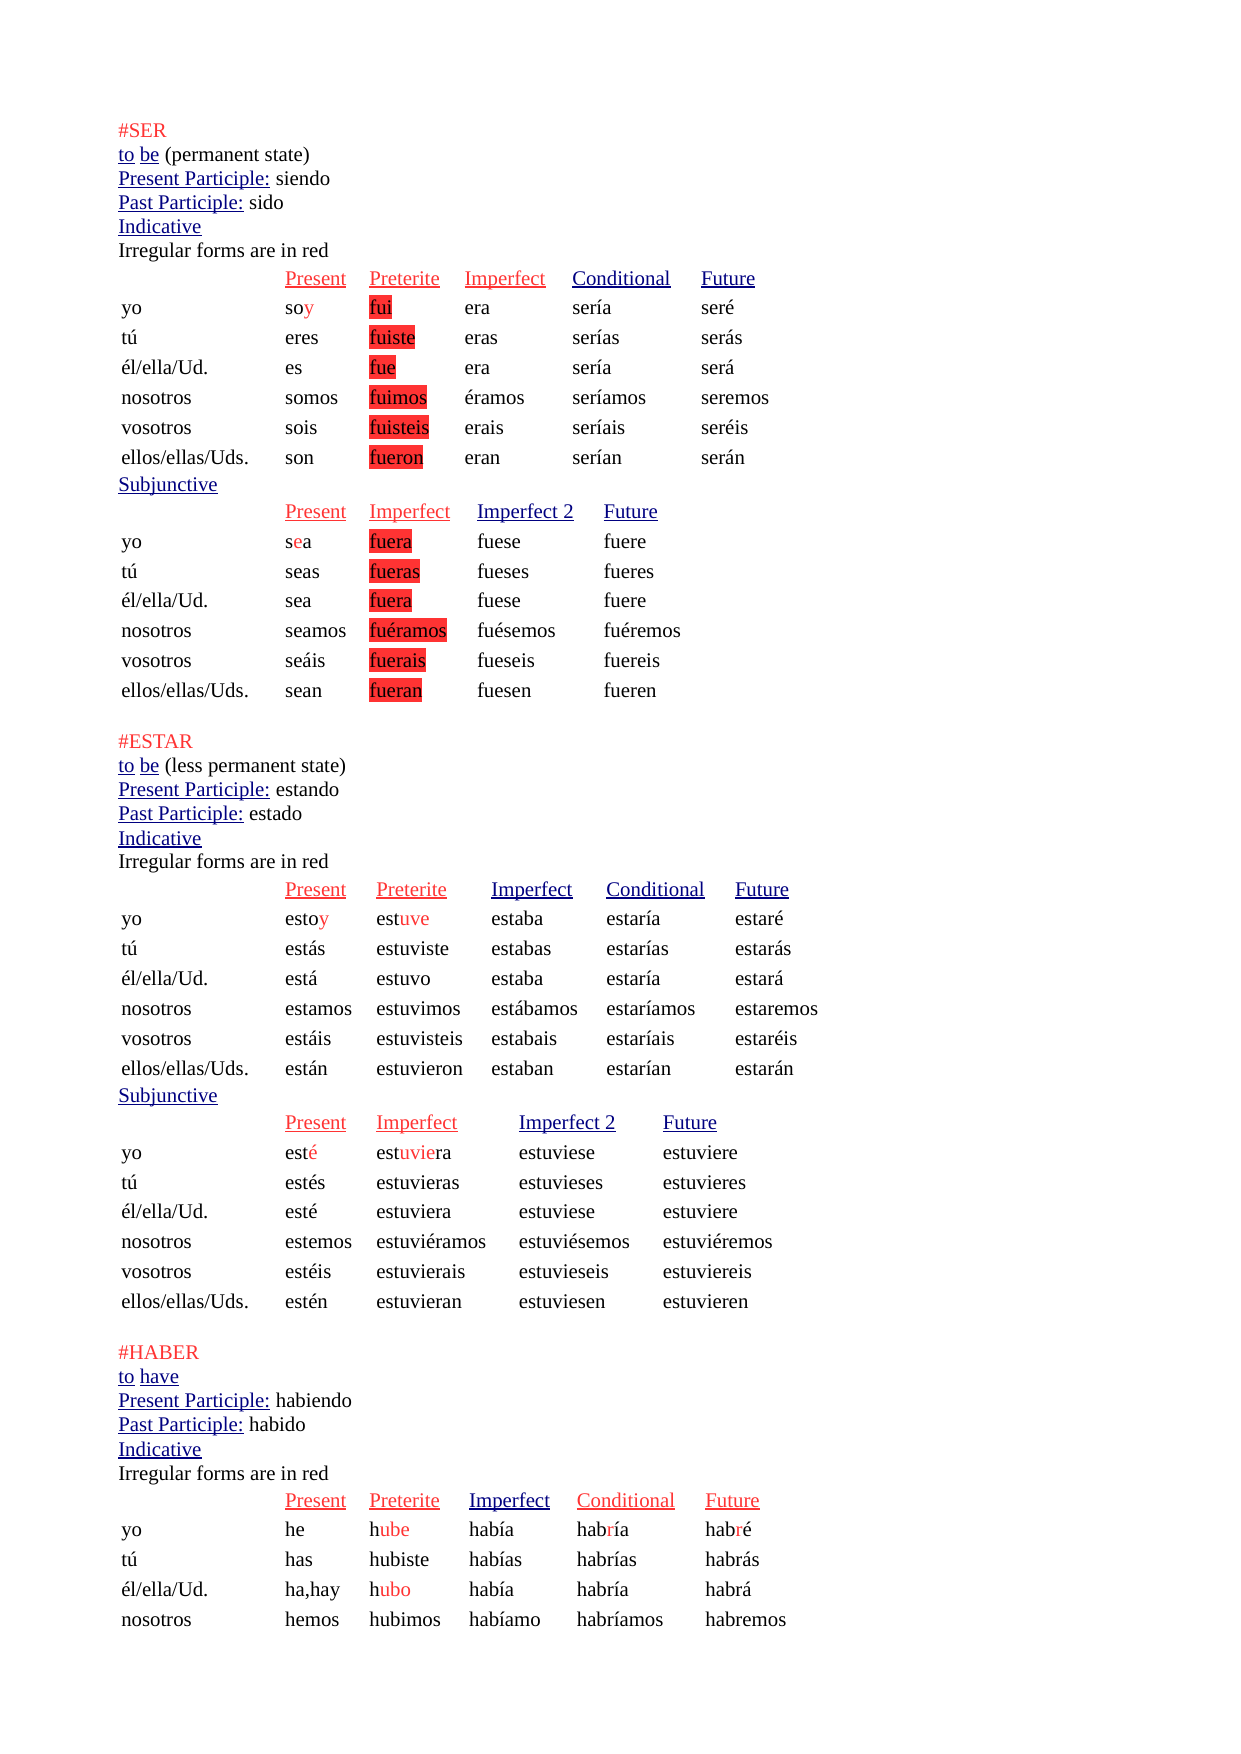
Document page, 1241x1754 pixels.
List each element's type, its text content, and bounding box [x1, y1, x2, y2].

table_cell era [461, 352, 569, 382]
table_cell vosotros [118, 412, 282, 442]
table_cell estés [282, 1167, 373, 1197]
table_cell seremos [698, 382, 795, 412]
table_cell eras [461, 322, 569, 352]
table_cell sean [282, 675, 366, 705]
table_header Preterite [366, 1485, 466, 1514]
table_cell estuvieres [660, 1167, 807, 1197]
table_cell fueran [366, 675, 474, 705]
table_cell fuiste [366, 322, 461, 352]
table_cell estaríais [603, 1023, 732, 1053]
table_cell está [282, 963, 373, 993]
table_cell soy [282, 293, 366, 322]
table_cell él/ella/Ud. [118, 586, 282, 615]
table_cell él/ella/Ud. [118, 963, 282, 993]
table_cell estaba [488, 904, 603, 933]
table_cell hubimos [366, 1604, 466, 1634]
table_cell fueseis [474, 645, 600, 675]
table_header Present [282, 874, 373, 903]
text Irregular forms are in red [118, 1461, 1122, 1484]
table_cell estaría [603, 963, 732, 993]
table_cell serías [569, 322, 698, 352]
table_header Conditional [569, 263, 698, 292]
table_cell tú [118, 933, 282, 963]
table_cell seamos [282, 615, 366, 645]
table_cell son [282, 442, 366, 472]
table_cell habías [466, 1544, 574, 1574]
table_cell habré [702, 1515, 815, 1544]
table_cell estuviese [516, 1197, 660, 1226]
table_header Imperfect [373, 1107, 516, 1137]
table_cell fuese [474, 526, 600, 556]
table_cell fueras [366, 556, 474, 586]
table_cell seréis [698, 412, 795, 442]
table_cell seré [698, 293, 795, 322]
table_cell es [282, 352, 366, 382]
table_cell fueres [600, 556, 709, 586]
table_cell seas [282, 556, 366, 586]
table_cell será [698, 352, 795, 382]
table_header Present [282, 1485, 366, 1514]
table_cell yo [118, 1137, 282, 1167]
text Indicative [118, 825, 1122, 849]
table_cell fuesen [474, 675, 600, 705]
table_cell nosotros [118, 615, 282, 645]
table_cell estamos [282, 993, 373, 1023]
table_cell estáis [282, 1023, 373, 1053]
table_cell nosotros [118, 993, 282, 1023]
table_cell están [282, 1053, 373, 1083]
table_cell estaréis [732, 1023, 847, 1053]
table_header Future [660, 1107, 807, 1137]
table_cell estuve [373, 904, 488, 933]
table_cell estaré [732, 904, 847, 933]
table_cell tú [118, 1544, 282, 1574]
table_header Conditional [603, 874, 732, 903]
table_cell sería [569, 352, 698, 382]
table_header Present [282, 263, 366, 292]
table_header [118, 496, 282, 526]
table_cell estuvieras [373, 1167, 516, 1197]
table_cell fuésemos [474, 615, 600, 645]
table_cell estaría [603, 904, 732, 933]
table_header Present [282, 1107, 373, 1137]
table_cell éramos [461, 382, 569, 412]
table_cell sea [282, 586, 366, 615]
table_cell has [282, 1544, 366, 1574]
text Present Participle: estando [118, 777, 1122, 801]
table_cell había [466, 1574, 574, 1604]
table_cell vosotros [118, 645, 282, 675]
table_cell ellos/ellas/Uds. [118, 442, 282, 472]
table_header Imperfect [466, 1485, 574, 1514]
table_cell vosotros [118, 1023, 282, 1053]
table_cell estuviereis [660, 1256, 807, 1286]
text Subjunctive [118, 1083, 1122, 1107]
table_cell estaríamos [603, 993, 732, 1023]
table_cell estarán [732, 1053, 847, 1083]
table_cell fuéramos [366, 615, 474, 645]
table_cell estábamos [488, 993, 603, 1023]
table_cell estéis [282, 1256, 373, 1286]
table_cell sea [282, 526, 366, 556]
table_cell tú [118, 556, 282, 586]
table_cell estuviesen [516, 1286, 660, 1316]
table_cell estabas [488, 933, 603, 963]
table_cell tú [118, 322, 282, 352]
table_cell nosotros [118, 1226, 282, 1256]
text #HABER [118, 1340, 1122, 1364]
table_cell fuéremos [600, 615, 709, 645]
table_cell estarás [732, 933, 847, 963]
table_cell esté [282, 1137, 373, 1167]
table_cell serás [698, 322, 795, 352]
table_cell habíamo [466, 1604, 574, 1634]
table_cell he [282, 1515, 366, 1544]
table_cell sería [569, 293, 698, 322]
table_cell él/ella/Ud. [118, 1574, 282, 1604]
table_cell nosotros [118, 382, 282, 412]
table_cell ellos/ellas/Uds. [118, 1286, 282, 1316]
table_cell nosotros [118, 1604, 282, 1634]
table_cell fuimos [366, 382, 461, 412]
text to be (permanent state) [118, 142, 1122, 166]
text #ESTAR [118, 729, 1122, 753]
table_cell estuvieran [373, 1286, 516, 1316]
table_header Imperfect [488, 874, 603, 903]
table_cell fueses [474, 556, 600, 586]
table_cell él/ella/Ud. [118, 1197, 282, 1226]
table_cell fuera [366, 586, 474, 615]
table_cell fui [366, 293, 461, 322]
table_header Conditional [574, 1485, 702, 1514]
table_cell estoy [282, 904, 373, 933]
text Present Participle: siendo [118, 166, 1122, 190]
table_cell somos [282, 382, 366, 412]
table_header Future [600, 496, 709, 526]
table_cell seríamos [569, 382, 698, 412]
table_cell habremos [702, 1604, 815, 1634]
table_header Imperfect [461, 263, 569, 292]
table_cell estará [732, 963, 847, 993]
table_cell él/ella/Ud. [118, 352, 282, 382]
table_cell hemos [282, 1604, 366, 1634]
table_cell fueron [366, 442, 461, 472]
table_cell estaban [488, 1053, 603, 1083]
table_cell eres [282, 322, 366, 352]
table_cell habrías [574, 1544, 702, 1574]
table_cell fuere [600, 526, 709, 556]
table_cell estuvieron [373, 1053, 488, 1083]
table_header Future [698, 263, 795, 292]
table_cell seríais [569, 412, 698, 442]
table_cell erais [461, 412, 569, 442]
table_cell estuvimos [373, 993, 488, 1023]
text Irregular forms are in red [118, 849, 1122, 873]
table_cell estuviéremos [660, 1226, 807, 1256]
table_cell hubiste [366, 1544, 466, 1574]
table_cell fuera [366, 526, 474, 556]
table_cell habría [574, 1574, 702, 1604]
table_cell fueren [600, 675, 709, 705]
table_header Imperfect 2 [474, 496, 600, 526]
text Past Participle: estado [118, 801, 1122, 825]
text Irregular forms are in red [118, 238, 1122, 262]
table_cell hubo [366, 1574, 466, 1604]
table_cell habría [574, 1515, 702, 1544]
text Past Participle: sido [118, 190, 1122, 214]
table_header Future [702, 1485, 815, 1514]
table_cell estuviere [660, 1197, 807, 1226]
table_cell estuviésemos [516, 1226, 660, 1256]
table_cell habrás [702, 1544, 815, 1574]
table_cell serán [698, 442, 795, 472]
table_header Present [282, 496, 366, 526]
table_cell esté [282, 1197, 373, 1226]
table_cell ha,hay [282, 1574, 366, 1604]
table_cell seáis [282, 645, 366, 675]
table_cell fue [366, 352, 461, 382]
table_cell estás [282, 933, 373, 963]
table_cell ellos/ellas/Uds. [118, 675, 282, 705]
table_cell yo [118, 904, 282, 933]
table_cell hube [366, 1515, 466, 1544]
text Subjunctive [118, 472, 1122, 496]
table_cell fuerais [366, 645, 474, 675]
text Indicative [118, 214, 1122, 238]
table_cell estaba [488, 963, 603, 993]
table_cell vosotros [118, 1256, 282, 1286]
table_cell estén [282, 1286, 373, 1316]
table_cell estuviéramos [373, 1226, 516, 1256]
table_cell fuereis [600, 645, 709, 675]
table_cell sois [282, 412, 366, 442]
table_cell estuviste [373, 933, 488, 963]
text Present Participle: habiendo [118, 1388, 1122, 1412]
table_cell estuvieses [516, 1167, 660, 1197]
table_cell habríamos [574, 1604, 702, 1634]
table_cell estaremos [732, 993, 847, 1023]
table_cell eran [461, 442, 569, 472]
table_cell estarías [603, 933, 732, 963]
table_cell estarían [603, 1053, 732, 1083]
table_cell fuisteis [366, 412, 461, 442]
table_cell estemos [282, 1226, 373, 1256]
table_cell estuviese [516, 1137, 660, 1167]
table_cell estabais [488, 1023, 603, 1053]
table_cell estuviere [660, 1137, 807, 1167]
text Indicative [118, 1436, 1122, 1461]
table_cell estuvieren [660, 1286, 807, 1316]
table_cell estuvo [373, 963, 488, 993]
table_cell había [466, 1515, 574, 1544]
table_header Future [732, 874, 847, 903]
table_header Preterite [366, 263, 461, 292]
text to have [118, 1364, 1122, 1388]
table_header [118, 1107, 282, 1137]
table_cell fuese [474, 586, 600, 615]
table_header [118, 263, 282, 292]
table_header Imperfect [366, 496, 474, 526]
table_cell estuvierais [373, 1256, 516, 1286]
table_header Preterite [373, 874, 488, 903]
text to be (less permanent state) [118, 753, 1122, 777]
table_header [118, 1485, 282, 1514]
table_cell yo [118, 526, 282, 556]
table_cell serían [569, 442, 698, 472]
table_cell estuvisteis [373, 1023, 488, 1053]
table_cell yo [118, 1515, 282, 1544]
text #SER [118, 118, 1122, 142]
table_cell estuviera [373, 1197, 516, 1226]
table_header Imperfect 2 [516, 1107, 660, 1137]
table_cell yo [118, 293, 282, 322]
table_cell fuere [600, 586, 709, 615]
table_header [118, 874, 282, 903]
text Past Participle: habido [118, 1412, 1122, 1436]
table_cell era [461, 293, 569, 322]
table_cell estuvieseis [516, 1256, 660, 1286]
table_cell ellos/ellas/Uds. [118, 1053, 282, 1083]
table_cell tú [118, 1167, 282, 1197]
table_cell estuviera [373, 1137, 516, 1167]
table_cell habrá [702, 1574, 815, 1604]
